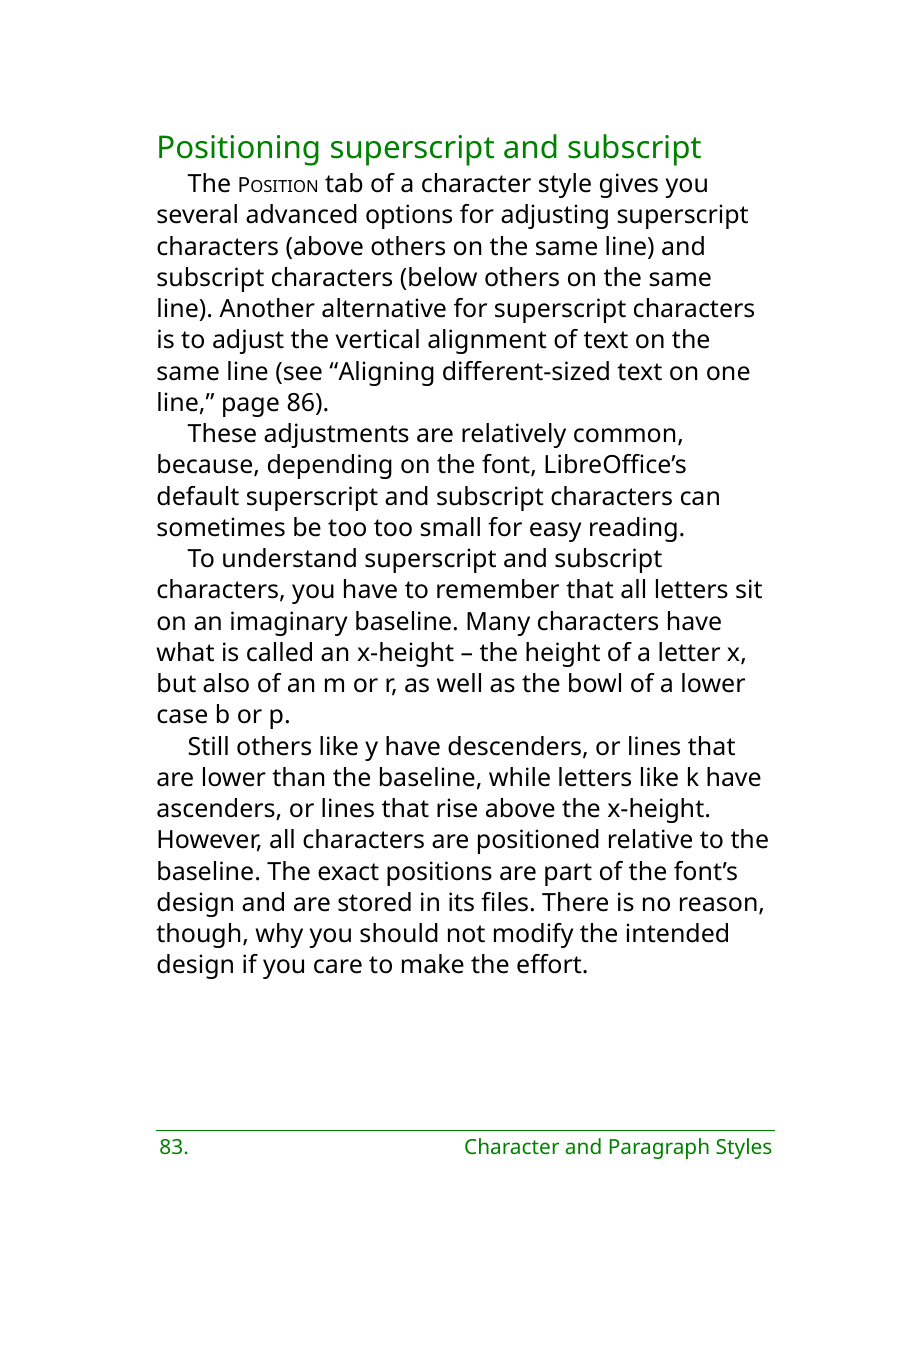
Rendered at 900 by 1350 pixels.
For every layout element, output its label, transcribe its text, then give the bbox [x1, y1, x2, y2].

text Still others like y have descenders, or lines that are lower than the baseline, while letters like k have ascenders, or lines that rise above the x-height. However, all characters are positioned relative to the baseline. The exact positions are part of the font’s design and are stored in its files. There is no reason, though, why you should not modify the intended design if you care to make the effort. [156, 730, 775, 980]
subtitle Positioning superscript and subscript [156, 125, 775, 168]
text To understand superscript and subscript characters, you have to remember that all letters sit on an imaginary baseline. Many characters have what is called an x-height – the height of a letter x, but also of an m or r, as well as the bowl of a lower case b or p. [156, 543, 775, 730]
text The Position tab of a character style gives you several advanced options for adjusting superscript characters (above others on the same line) and subscript characters (below others on the same line). Another alternative for superscript characters is to adjust the vertical alignment of text on the same line (see “Aligning different-sized text on one line,” page 73). [156, 168, 775, 418]
text These adjustments are relatively common, because, depending on the font, LibreOffice’s default superscript and subscript characters can sometimes be too too small for easy reading. [156, 418, 775, 543]
